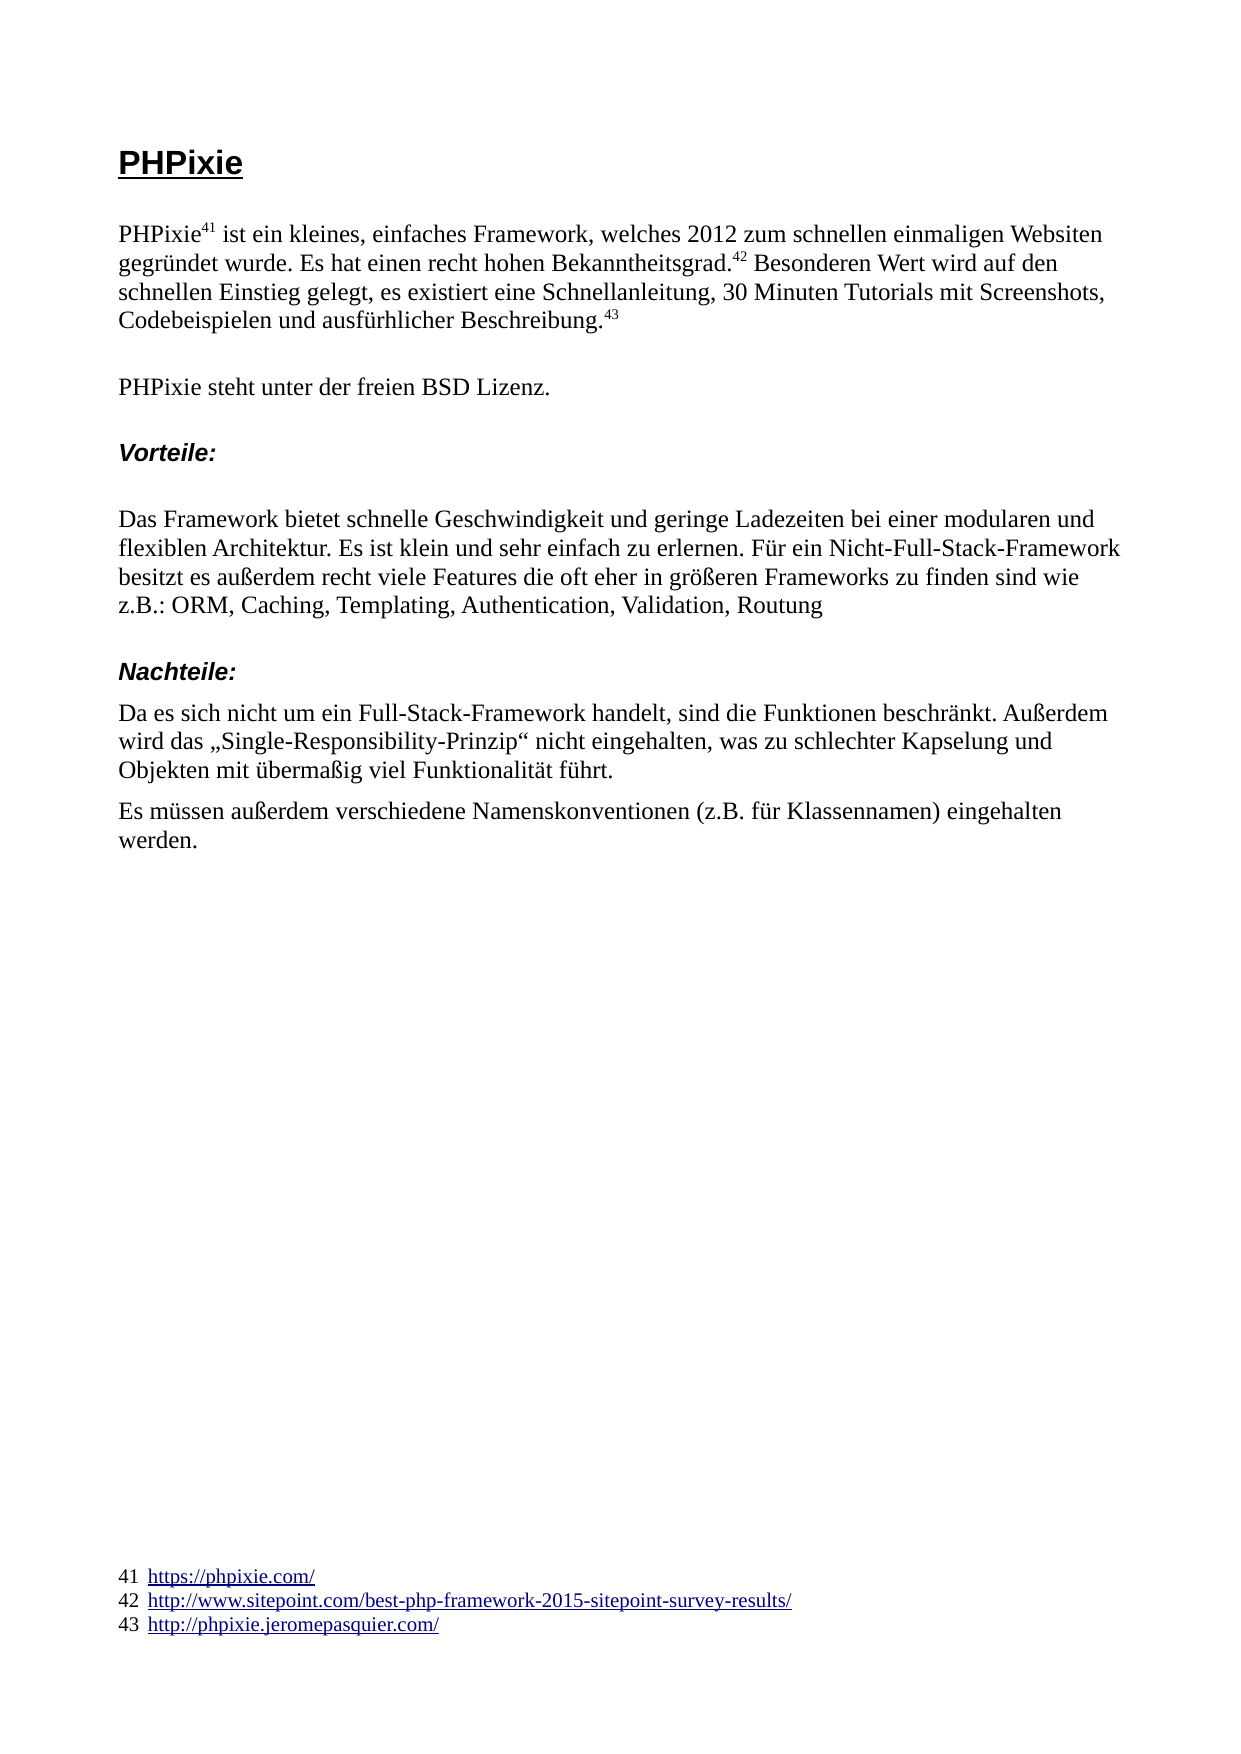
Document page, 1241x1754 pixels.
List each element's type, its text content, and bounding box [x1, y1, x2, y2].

text Es müssen außerdem verschiedene Namenskonventionen (z.B. für Klassennamen) eingehalten werden. [118, 796, 1122, 854]
text PHPixie ist ein kleines, einfaches Framework, welches 2012 zum schnellen einmaligen Websiten gegründet wurde. Es hat einen recht hohen Bekanntheitsgrad. Besonderen Wert wird auf den schnellen Einstieg gelegt, es existiert eine Schnellanleitung, 30 Minuten Tutorials mit Screenshots, Codebeispielen und ausfürhlicher Beschreibung. [118, 219, 1122, 334]
text http://phpixie.jeromepasquier.com/ [118, 1612, 1122, 1636]
subtitle PHPixie [118, 143, 1122, 182]
text PHPixie steht unter der freien BSD Lizenz. [118, 372, 1122, 401]
text Das Framework bietet schnelle Geschwindigkeit und geringe Ladezeiten bei einer modularen und flexiblen Architektur. Es ist klein und sehr einfach zu erlernen. Für ein Nicht-Full-Stack-Framework besitzt es außerdem recht viele Features die oft eher in größeren Frameworks zu finden sind wie z.B.: ORM, Caching, Templating, Authentication, Validation, Routung [118, 504, 1122, 619]
text Da es sich nicht um ein Full-Stack-Framework handelt, sind die Funktionen beschränkt. Außerdem wird das „Single-Responsibility-Prinzip“ nicht eingehalten, was zu schlechter Kapselung und Objekten mit übermaßig viel Funktionalität führt. [118, 698, 1122, 784]
text https://phpixie.com/ [118, 1564, 1122, 1588]
subtitle Vorteile: [118, 438, 1122, 467]
subtitle Nachteile: [118, 657, 1122, 685]
text http://www.sitepoint.com/best-php-framework-2015-sitepoint-survey-results/ [118, 1588, 1122, 1612]
